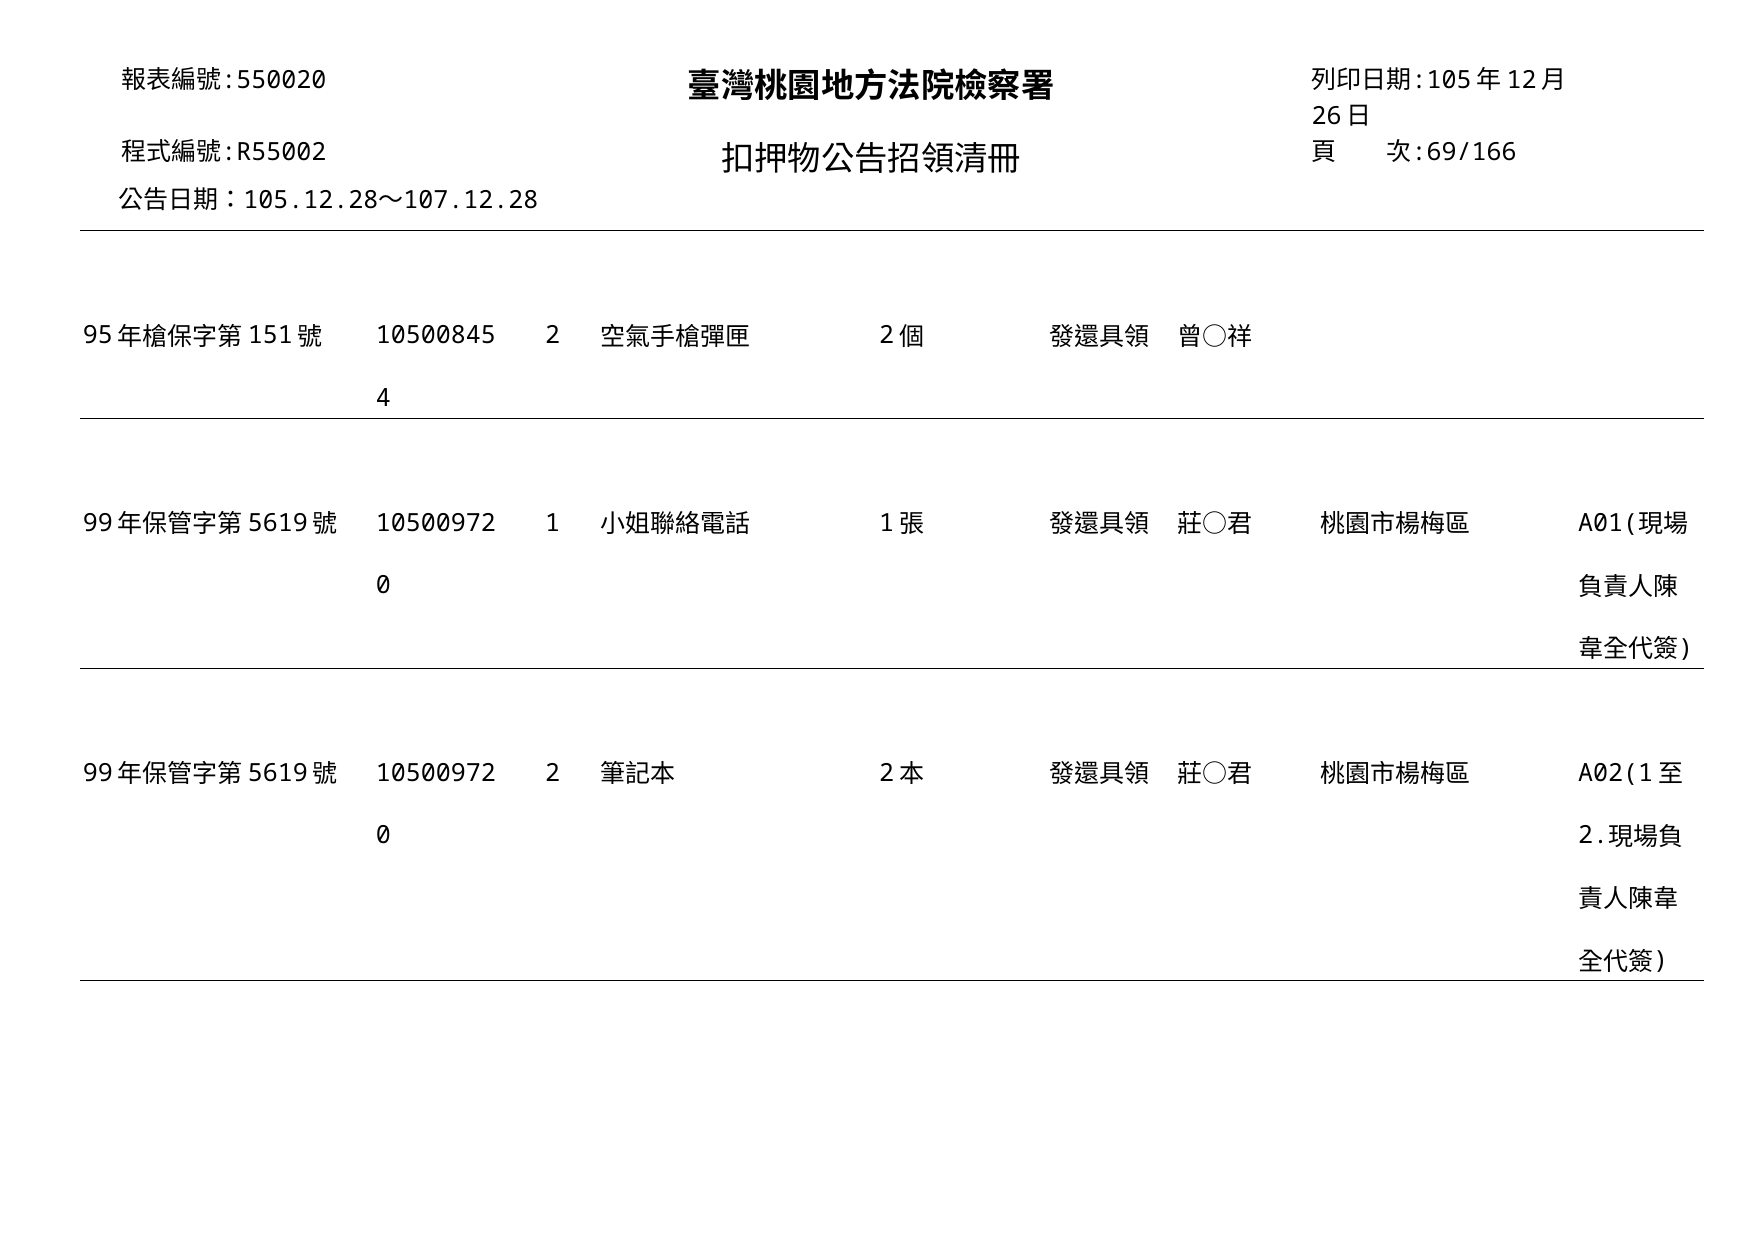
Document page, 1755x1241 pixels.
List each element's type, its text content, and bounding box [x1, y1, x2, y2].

table_cell 桃園市楊梅區 [1317, 419, 1575, 667]
table_cell 105008454 [373, 231, 507, 417]
table_cell 空氣手槍彈匣 [597, 231, 807, 417]
table_cell 2 [507, 669, 597, 980]
table_cell [927, 231, 1046, 417]
table_cell [1317, 231, 1575, 417]
table_cell [1575, 231, 1704, 417]
table_cell 小姐聯絡電話 [597, 419, 807, 667]
table_cell 1 [507, 419, 597, 667]
table_cell A02(1至2.現場負責人陳韋全代簽) [1575, 669, 1704, 980]
table_cell [927, 419, 1046, 667]
table_cell 2 [507, 231, 597, 417]
table_cell 2個 [808, 231, 927, 417]
table_cell 發還具領 [1046, 231, 1175, 417]
table_cell 99年保管字第5619號 [80, 419, 373, 667]
table_cell 莊○君 [1175, 419, 1317, 667]
table_cell A01(現場負責人陳韋全代簽) [1575, 419, 1704, 667]
table_cell 發還具領 [1046, 669, 1175, 980]
table_cell [927, 669, 1046, 980]
table_cell 莊○君 [1175, 669, 1317, 980]
table_cell 1張 [808, 419, 927, 667]
table_cell 發還具領 [1046, 419, 1175, 667]
table_cell 筆記本 [597, 669, 807, 980]
table_cell 桃園市楊梅區 [1317, 669, 1575, 980]
table_cell 99年保管字第5619號 [80, 669, 373, 980]
table_cell 2本 [808, 669, 927, 980]
table_cell 95年槍保字第151號 [80, 231, 373, 417]
table_cell 105009720 [373, 419, 507, 667]
table_cell 105009720 [373, 669, 507, 980]
table_cell 曾○祥 [1175, 231, 1317, 417]
